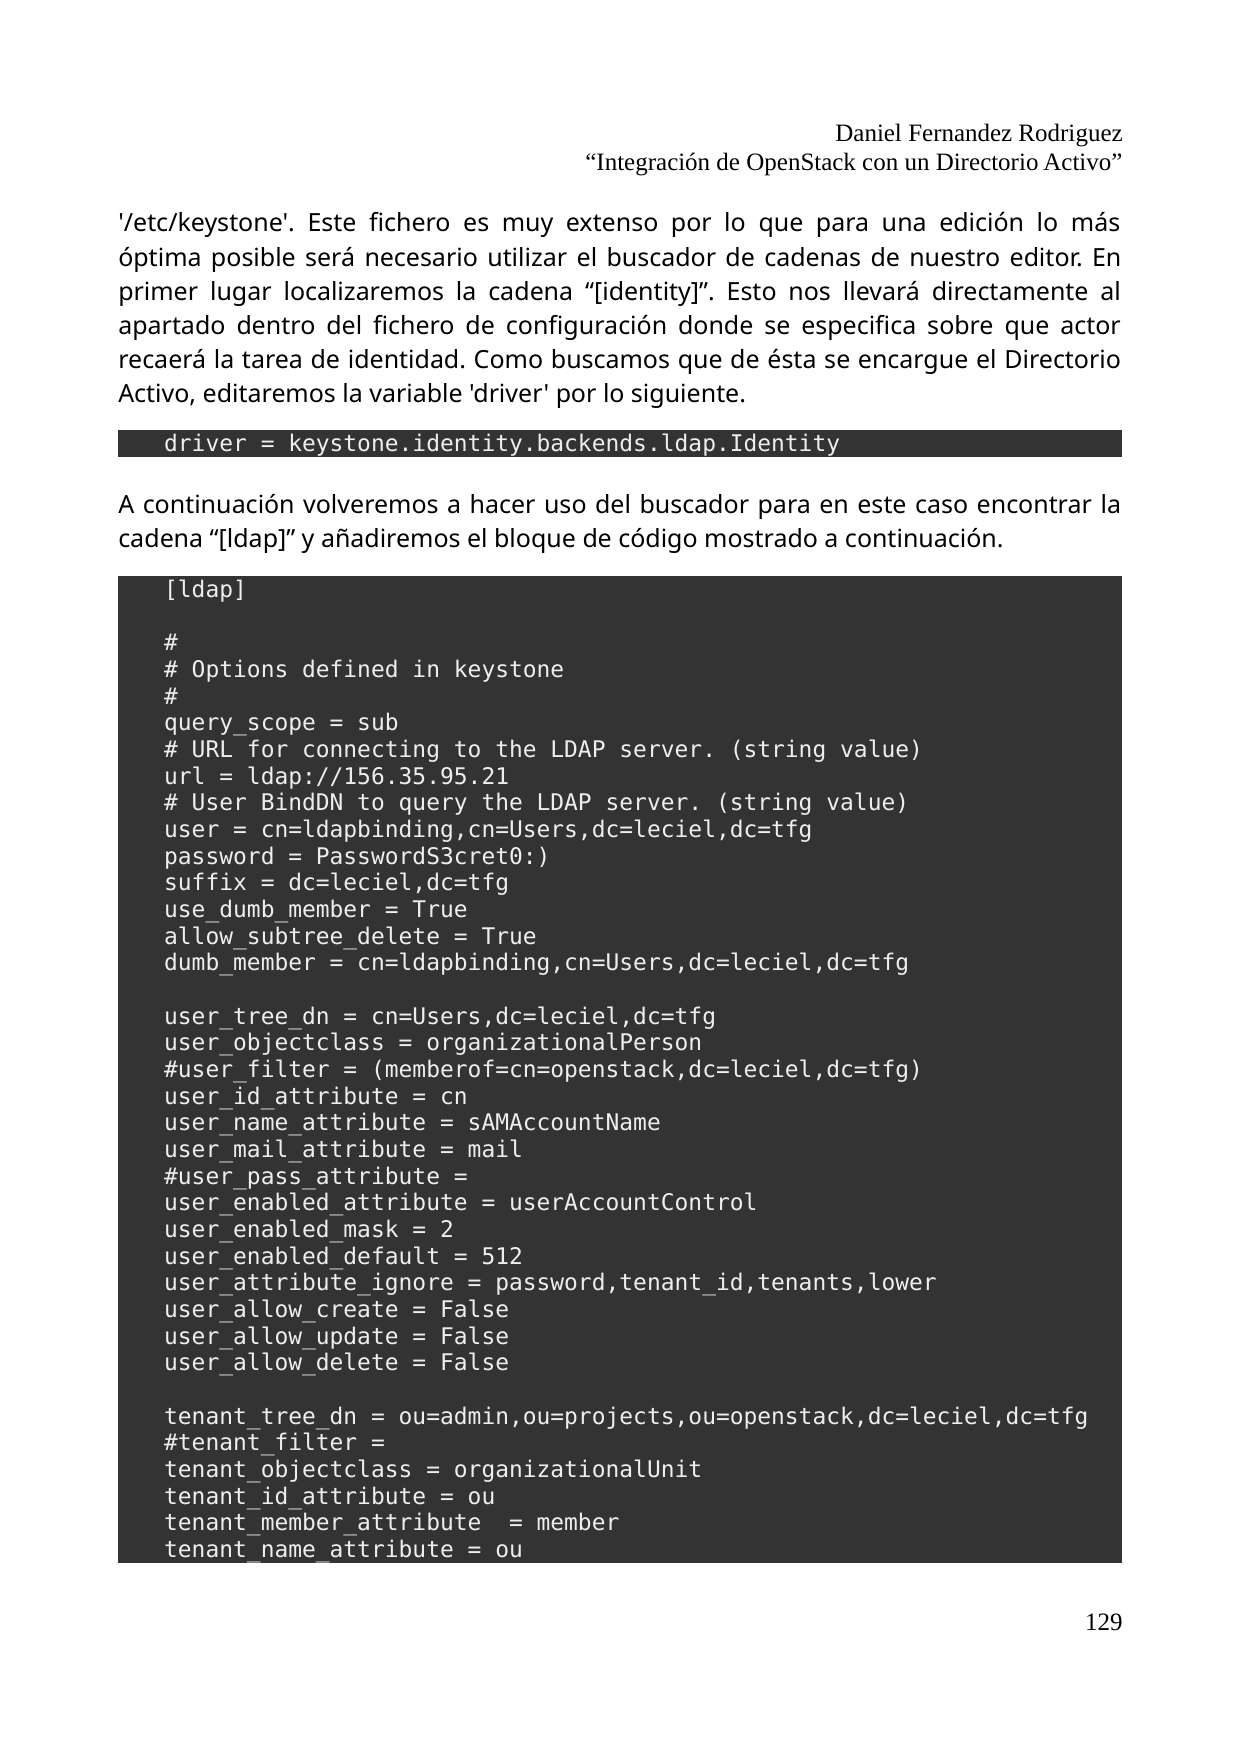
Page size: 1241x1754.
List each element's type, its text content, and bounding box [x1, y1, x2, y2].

text user_allow_update = False [118, 1323, 1122, 1349]
text user_enabled_attribute = userAccountControl [118, 1189, 1122, 1216]
text user_enabled_default = 512 [118, 1243, 1122, 1269]
text user_id_attribute = cn [118, 1083, 1122, 1109]
text # User BindDN to query the LDAP server. (string value) [118, 789, 1122, 816]
text tenant_tree_dn = ou=admin,ou=projects,ou=openstack,dc=leciel,dc=tfg [118, 1403, 1122, 1429]
text # [118, 683, 1122, 709]
text driver = keystone.identity.backends.ldap.Identity [118, 430, 1122, 457]
text [ldap] [118, 576, 1122, 603]
text tenant_objectclass = organizationalUnit [118, 1456, 1122, 1483]
text user_enabled_mask = 2 [118, 1216, 1122, 1243]
text # [118, 629, 1122, 656]
text user_allow_delete = False [118, 1349, 1122, 1376]
text #user_pass_attribute = [118, 1163, 1122, 1189]
text query_scope = sub [118, 709, 1122, 736]
text user_tree_dn = cn=Users,dc=leciel,dc=tfg [118, 1003, 1122, 1029]
text # URL for connecting to the LDAP server. (string value) [118, 736, 1122, 763]
text #user_filter = (memberof=cn=openstack,dc=leciel,dc=tfg) [118, 1056, 1122, 1083]
text '/etc/keystone'. Este fichero es muy extenso por lo que para una edición lo más óptima posible será necesario utilizar el buscador de cadenas de nuestro editor. En primer lugar localizaremos la cadena “[identity]”. Esto nos llevará directamente al apartado dentro del fichero de configuración donde se especifica sobre que actor recaerá la tarea de identidad. Como buscamos que de ésta se encargue el Directorio Activo, editaremos la variable 'driver' por lo siguiente. [118, 205, 1122, 409]
text user_attribute_ignore = password,tenant_id,tenants,lower [118, 1269, 1122, 1296]
text tenant_name_attribute = ou [118, 1536, 1122, 1563]
text #tenant_filter = [118, 1429, 1122, 1456]
text tenant_id_attribute = ou [118, 1483, 1122, 1509]
text # Options defined in keystone [118, 656, 1122, 683]
text suffix = dc=leciel,dc=tfg [118, 869, 1122, 896]
text user_objectclass = organizationalPerson [118, 1029, 1122, 1056]
text user = cn=ldapbinding,cn=Users,dc=leciel,dc=tfg [118, 816, 1122, 843]
text user_name_attribute = sAMAccountName [118, 1109, 1122, 1136]
text password = PasswordS3cret0:) [118, 843, 1122, 869]
text url = ldap://156.35.95.21 [118, 763, 1122, 789]
text dumb_member = cn=ldapbinding,cn=Users,dc=leciel,dc=tfg [118, 949, 1122, 976]
text tenant_member_attribute = member [118, 1509, 1122, 1536]
text A continuación volveremos a hacer uso del buscador para en este caso encontrar la cadena “[ldap]” y añadiremos el bloque de código mostrado a continuación. [118, 487, 1122, 555]
text allow_subtree_delete = True [118, 923, 1122, 949]
text user_allow_create = False [118, 1296, 1122, 1323]
text use_dumb_member = True [118, 896, 1122, 923]
text user_mail_attribute = mail [118, 1136, 1122, 1163]
